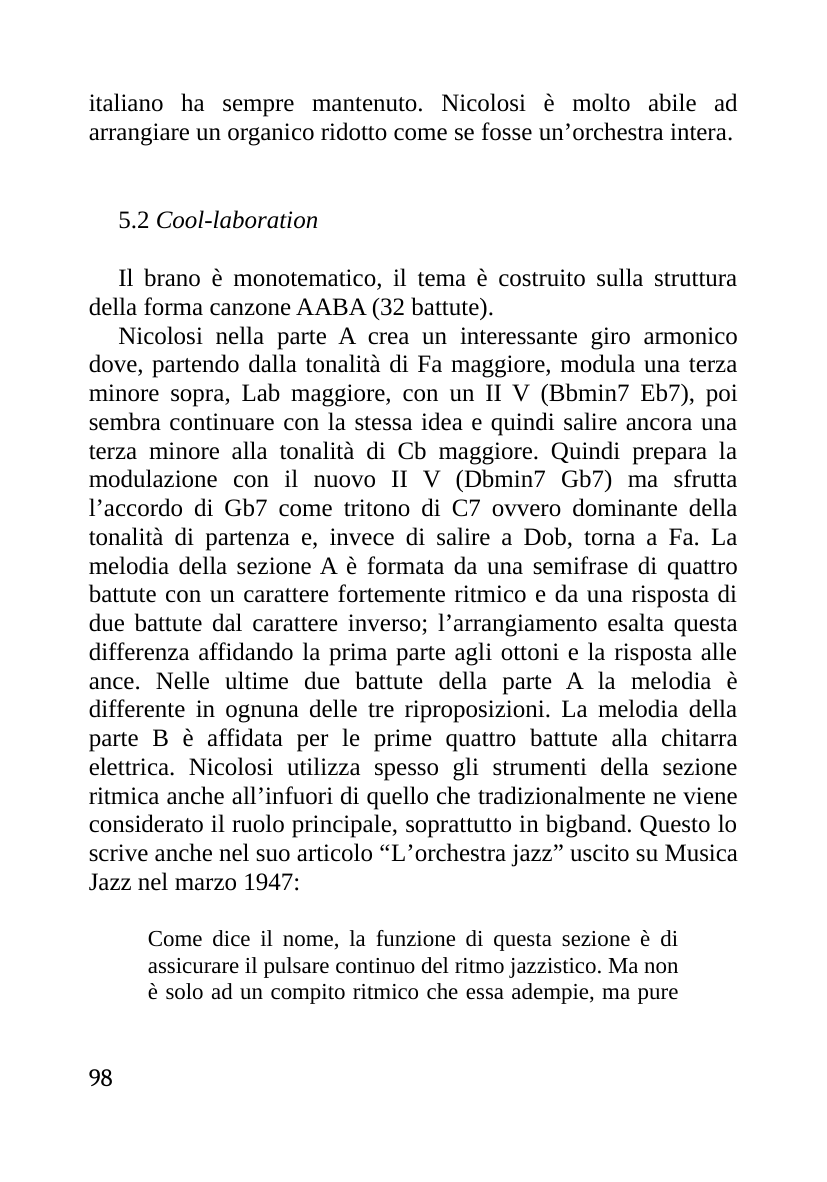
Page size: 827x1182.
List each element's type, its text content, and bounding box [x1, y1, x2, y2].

text Il brano è monotematico, il tema è costruito sulla struttura della forma canzone AABA (32 battute). [88, 263, 738, 321]
text 5.2 Cool-laboration [88, 205, 738, 234]
text Come dice il nome, la funzione di questa sezione è di assicurare il pulsare continuo del ritmo jazzistico. Ma non è solo ad un compito ritmico che essa adempie, ma pure [148, 925, 679, 1004]
text italiano ha sempre mantenuto. Nicolosi è molto abile ad arrangiare un organico ridotto come se fosse un’orchestra intera. [88, 88, 738, 146]
text Nicolosi nella parte A crea un interessante giro armonico dove, partendo dalla tonalità di Fa maggiore, modula una terza minore sopra, Lab maggiore, con un II V (Bbmin7 Eb7), poi sembra continuare con la stessa idea e quindi salire ancora una terza minore alla tonalità di Cb maggiore. Quindi prepara la modulazione con il nuovo II V (Dbmin7 Gb7) ma sfrutta l’accordo di Gb7 come tritono di C7 ovvero dominante della tonalità di partenza e, invece di salire a Dob, torna a Fa. La melodia della sezione A è formata da una semifrase di quattro battute con un carattere fortemente ritmico e da una risposta di due battute dal carattere inverso; l’arrangiamento esalta questa differenza affidando la prima parte agli ottoni e la risposta alle ance. Nelle ultime due battute della parte A la melodia è differente in ognuna delle tre riproposizioni. La melodia della parte B è affidata per le prime quattro battute alla chitarra elettrica. Nicolosi utilizza spesso gli strumenti della sezione ritmica anche all’infuori di quello che tradizionalmente ne viene considerato il ruolo principale, soprattutto in bigband. Questo lo scrive anche nel suo articolo “L’orchestra jazz” uscito su Musica Jazz nel marzo 1947: [88, 321, 738, 896]
